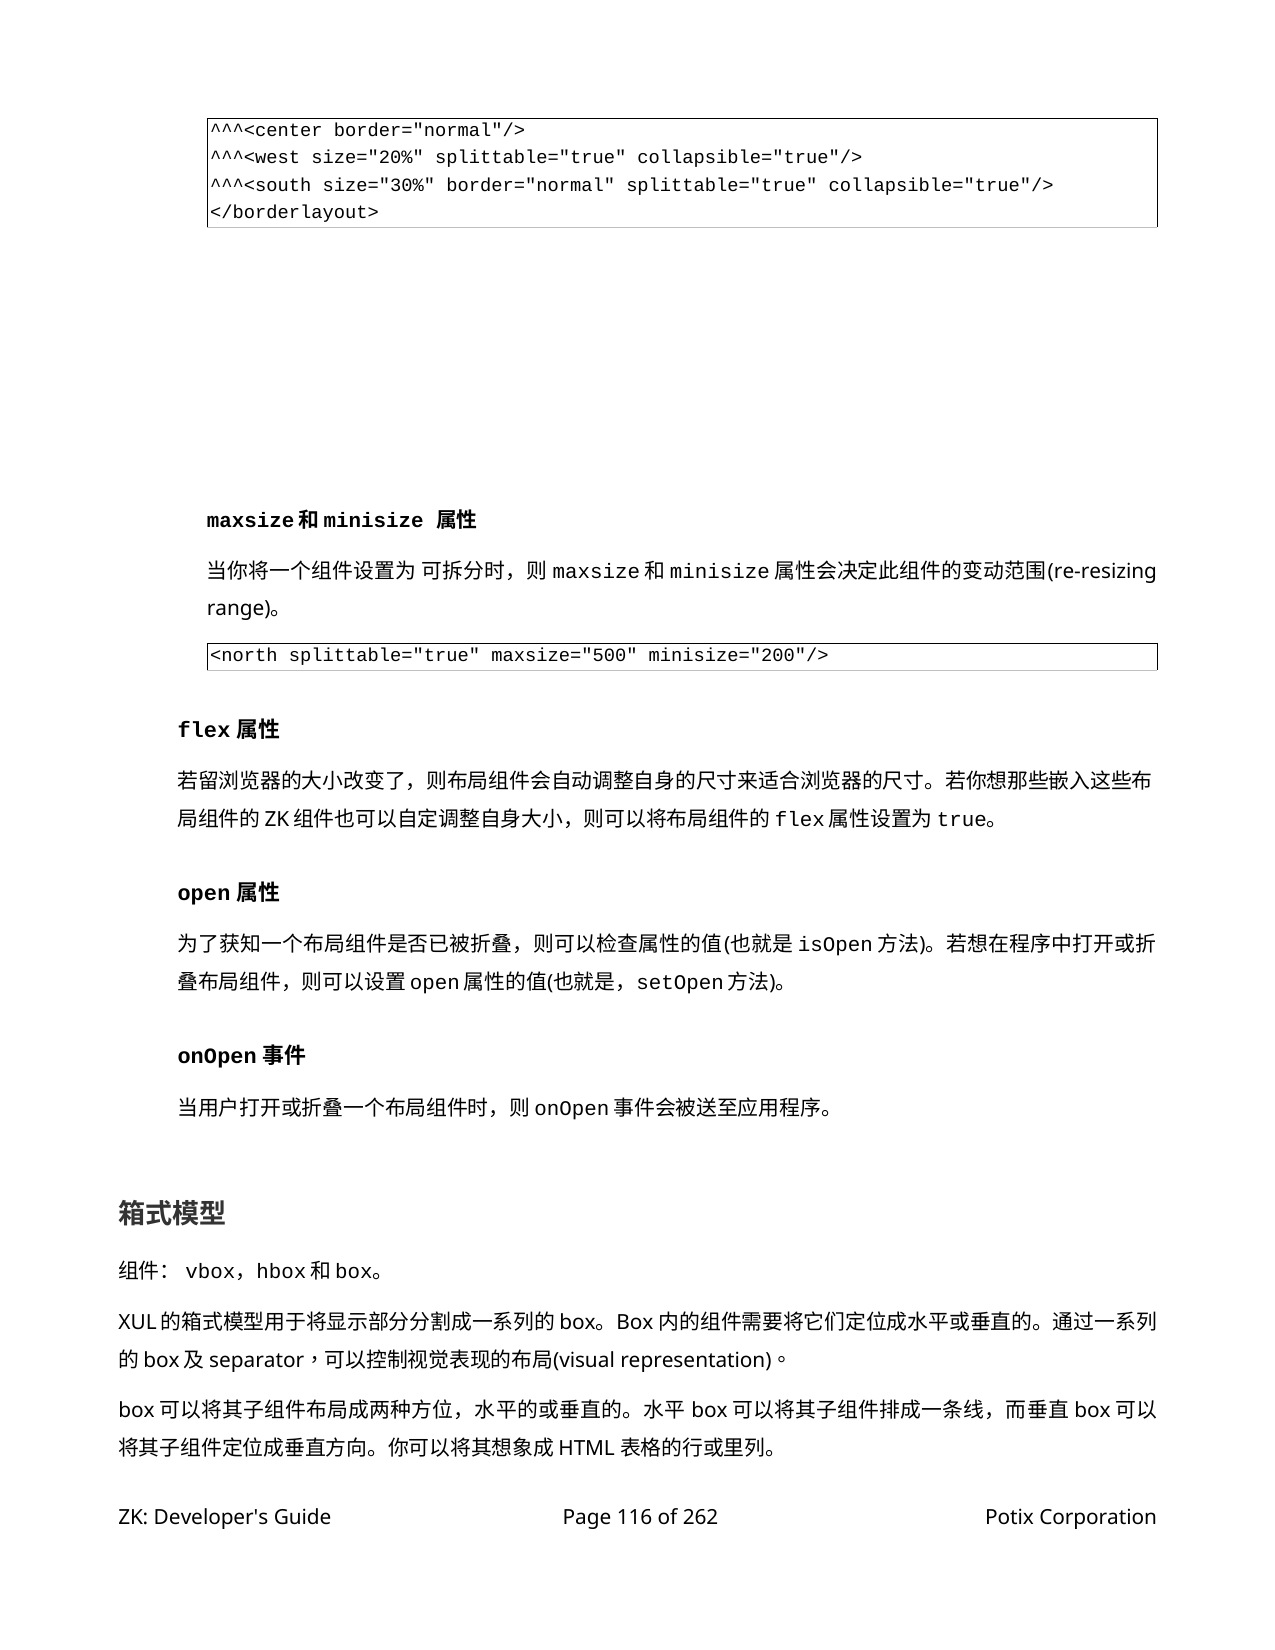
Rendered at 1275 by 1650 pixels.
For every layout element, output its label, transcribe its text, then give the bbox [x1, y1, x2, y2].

text ^^^<south size="30%" border="normal" splittable="true" collapsible="true"/> [208, 172, 1157, 197]
text </borderlayout> [208, 200, 1157, 227]
text XUL的箱式模型用于将显示部分分割成一系列的box。Box 内的组件需要将它们定位成水平或垂直的。通过一系列的box及 separator，可以控制视觉表现的布局(visual representation)。 [118, 1306, 1157, 1373]
text 组件： vbox，hbox和box。 [118, 1255, 1157, 1285]
subtitle open 属性 [177, 875, 1157, 907]
text 若留浏览器的大小改变了，则布局组件会自动调整自身的尺寸来适合浏览器的尺寸。若你想那些嵌入这些布局组件的ZK组件也可以自定调整自身大小，则可以将布局组件的flex属性设置为true。 [177, 765, 1157, 833]
subtitle flex 属性 [177, 712, 1157, 744]
subtitle onOpen 事件 [177, 1038, 1157, 1070]
text ^^^<center border="normal"/> [208, 119, 1157, 142]
text <north splittable="true" maxsize="500" minisize="200"/> [208, 644, 1157, 670]
text 当用户打开或折叠一个布局组件时，则onOpen事件会被送至应用程序。 [177, 1091, 1157, 1121]
text ^^^<west size="20%" splittable="true" collapsible="true"/> [208, 145, 1157, 169]
subtitle maxsize和minisize 属性 [207, 269, 1157, 533]
subtitle 箱式模型 [118, 1192, 1157, 1231]
text 当你将一个组件设置为 可拆分时，则maxsize和minisize属性会决定此组件的变动范围(re-resizing range)。 [207, 554, 1157, 622]
text 为了获知一个布局组件是否已被折叠，则可以检查属性的值(也就是isOpen方法)。若想在程序中打开或折叠布局组件，则可以设置open属性的值(也就是，setOpen方法)。 [177, 928, 1157, 996]
text box可以将其子组件布局成两种方位，水平的或垂直的。水平box可以将其子组件排成一条线，而垂直box可以将其子组件定位成垂直方向。你可以将其想象成HTML 表格的行或里列。 [118, 1394, 1157, 1461]
